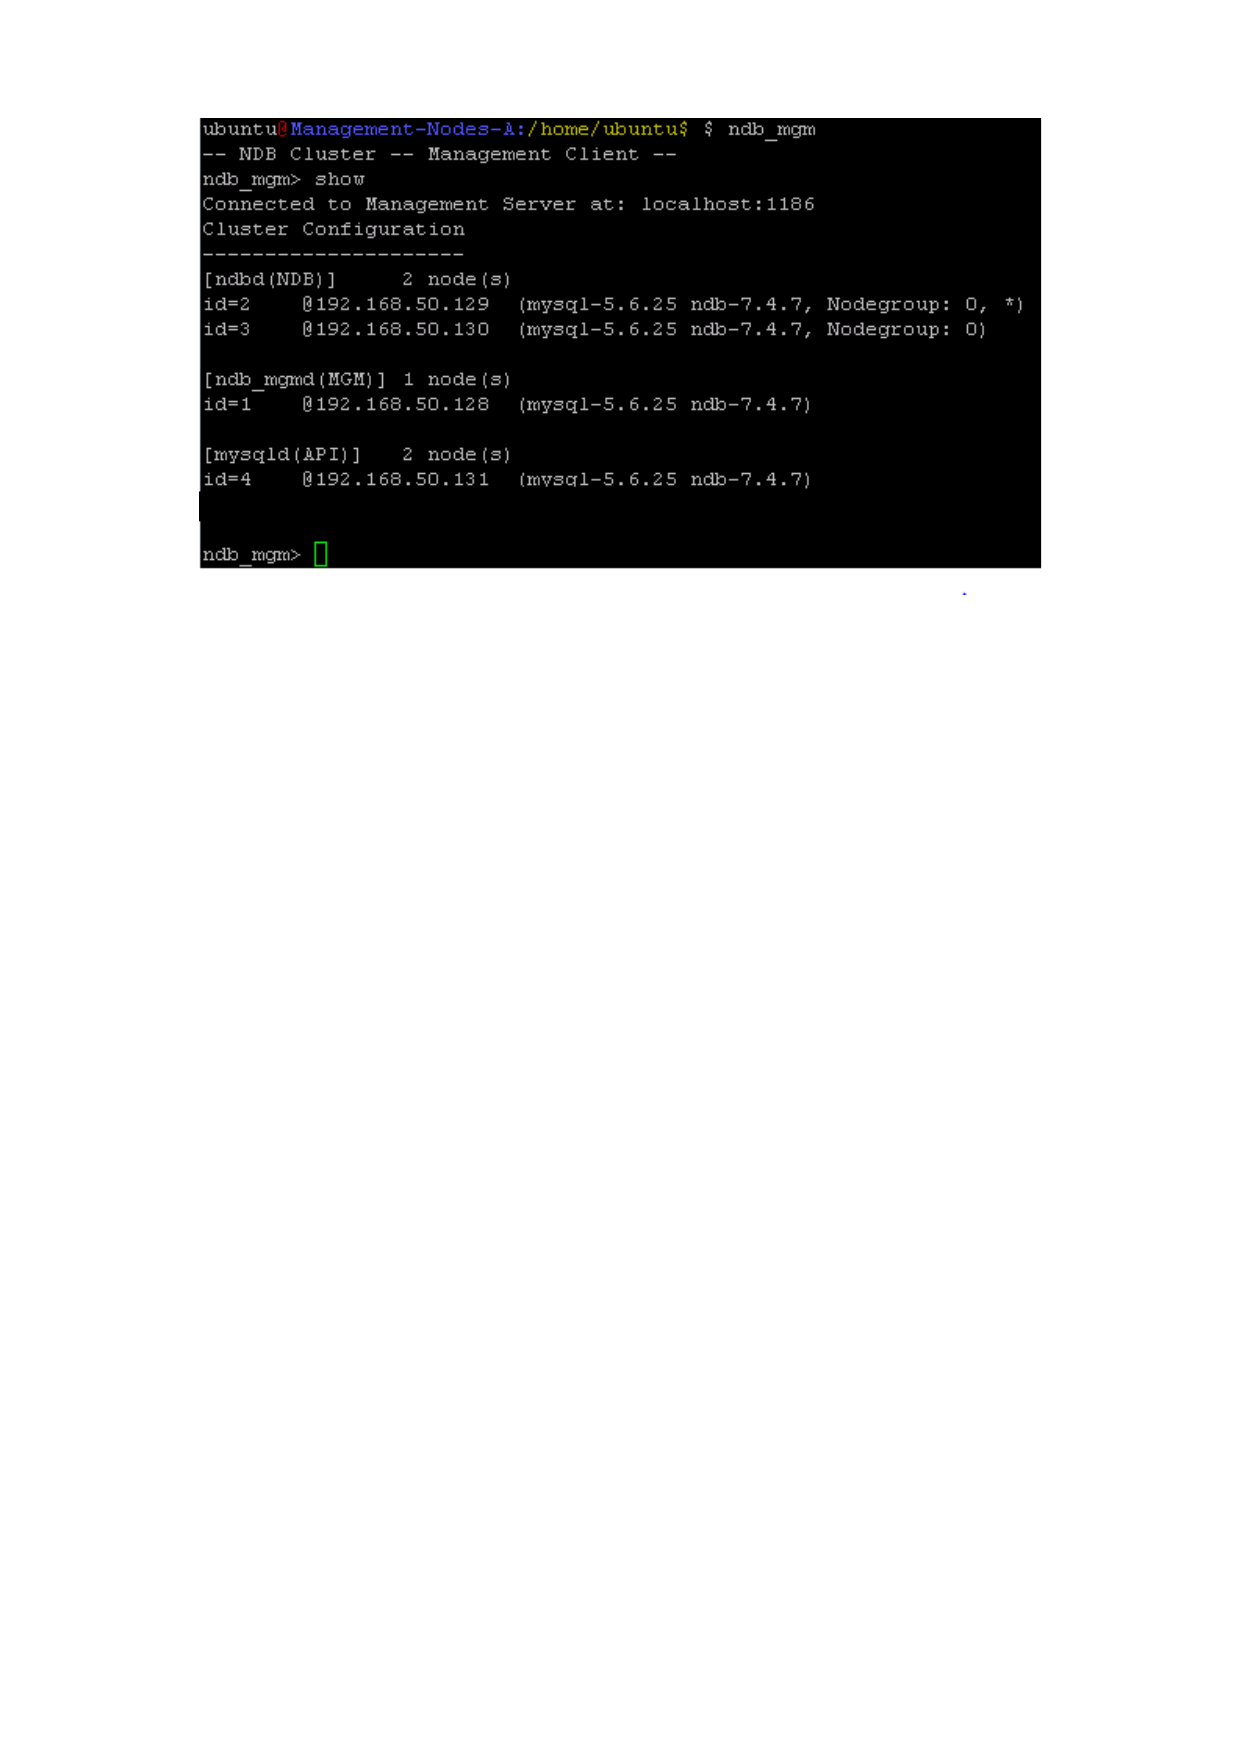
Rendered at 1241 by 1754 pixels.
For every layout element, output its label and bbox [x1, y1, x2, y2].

picture [199, 118, 1042, 595]
